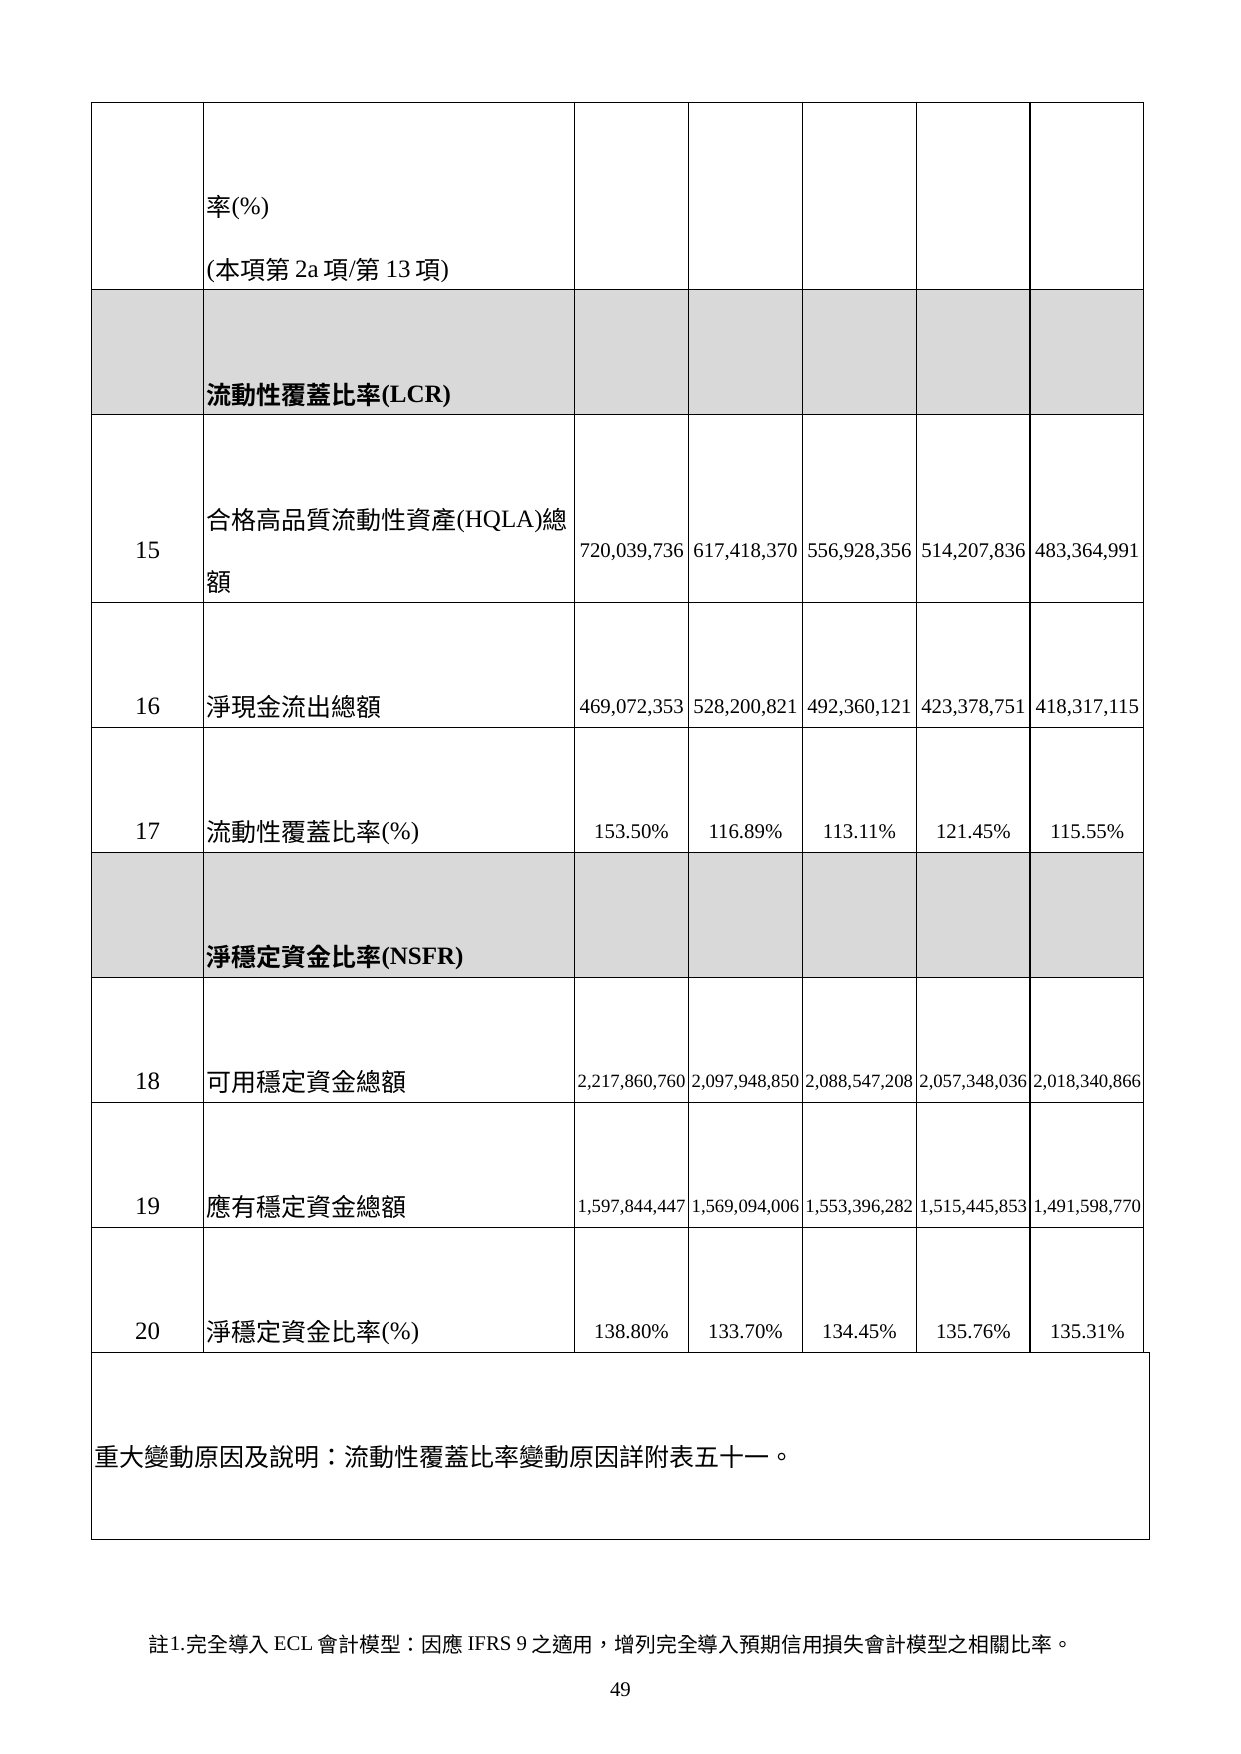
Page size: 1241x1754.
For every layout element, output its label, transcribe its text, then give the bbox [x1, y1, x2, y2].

table_cell 423,378,751 [917, 603, 1029, 727]
table_cell [1144, 414, 1149, 602]
table_cell 2,088,547,208 [803, 978, 916, 1102]
table_cell 17 [92, 728, 203, 852]
table_cell 138.80% [575, 1228, 688, 1352]
table_cell 2,018,340,866 [1031, 978, 1143, 1102]
table_cell 2,217,860,760 [575, 978, 688, 1102]
table_cell [92, 853, 203, 977]
table_cell 134.45% [803, 1228, 916, 1352]
table_cell 20 [92, 1228, 203, 1352]
table_cell 合格高品質流動性資產(HQLA)總額 [204, 415, 574, 602]
table_cell [917, 103, 1029, 289]
table_cell 重大變動原因及說明：流動性覆蓋比率變動原因詳附表五十一。 [92, 1353, 1149, 1539]
table_cell [1031, 290, 1143, 414]
table_cell [575, 853, 688, 977]
table_cell [1031, 103, 1143, 289]
table_cell [689, 853, 802, 977]
table_cell [1144, 727, 1149, 852]
table_cell 556,928,356 [803, 415, 916, 602]
table_cell 492,360,121 [803, 603, 916, 727]
table_cell [803, 290, 916, 414]
table_cell 469,072,353 [575, 603, 688, 727]
table_cell 483,364,991 [1031, 415, 1143, 602]
table_cell 514,207,836 [917, 415, 1029, 602]
table_cell 153.50% [575, 728, 688, 852]
table_cell 116.89% [689, 728, 802, 852]
table_cell 135.76% [917, 1228, 1029, 1352]
table_cell 1,553,396,282 [803, 1103, 916, 1227]
table_cell [689, 103, 802, 289]
table_cell [1144, 1227, 1149, 1352]
list 完全導入ECL會計模型：因應IFRS 9之適用，增列完全導入預期信用損失會計模型之相關比率。 [149, 1602, 1110, 1664]
table_cell 133.70% [689, 1228, 802, 1352]
table_cell 可用穩定資金總額 [204, 978, 574, 1102]
table_cell 流動性覆蓋比率(LCR) [204, 290, 574, 414]
table_cell 淨現金流出總額 [204, 603, 574, 727]
table_cell 流動性覆蓋比率(%) [204, 728, 574, 852]
table_cell [1144, 1102, 1149, 1227]
table_cell [1144, 977, 1149, 1102]
table_cell 15 [92, 415, 203, 602]
table_cell [917, 290, 1029, 414]
table_cell 121.45% [917, 728, 1029, 852]
table_cell 19 [92, 1103, 203, 1227]
table_cell [92, 290, 203, 414]
table_cell [575, 290, 688, 414]
table_cell 應有穩定資金總額 [204, 1103, 574, 1227]
table_cell [1144, 852, 1149, 977]
table_cell [1144, 602, 1149, 727]
table_cell 1,515,445,853 [917, 1103, 1029, 1227]
table_cell [917, 853, 1029, 977]
table_cell [575, 103, 688, 289]
table_cell 113.11% [803, 728, 916, 852]
table_cell 135.31% [1031, 1228, 1143, 1352]
table_cell [92, 103, 203, 289]
table_cell [1031, 853, 1143, 977]
table_cell 18 [92, 978, 203, 1102]
table_cell 1,491,598,770 [1031, 1103, 1143, 1227]
table_cell [689, 290, 802, 414]
table_cell 16 [92, 603, 203, 727]
table_cell 1,569,094,006 [689, 1103, 802, 1227]
table_cell [803, 103, 916, 289]
table_cell 115.55% [1031, 728, 1143, 852]
table_cell 617,418,370 [689, 415, 802, 602]
table_cell 528,200,821 [689, 603, 802, 727]
table_cell [1144, 289, 1149, 414]
table_cell 淨穩定資金比率(NSFR) [204, 853, 574, 977]
table_cell 淨穩定資金比率(%) [204, 1228, 574, 1352]
table_cell 720,039,736 [575, 415, 688, 602]
table_cell 率(%) (本項第2a項/第13項) [204, 103, 574, 289]
table_cell 418,317,115 [1031, 603, 1143, 727]
table_cell 1,597,844,447 [575, 1103, 688, 1227]
table_cell 2,097,948,850 [689, 978, 802, 1102]
table_cell [1144, 102, 1149, 289]
table_cell [803, 853, 916, 977]
table_cell 2,057,348,036 [917, 978, 1029, 1102]
